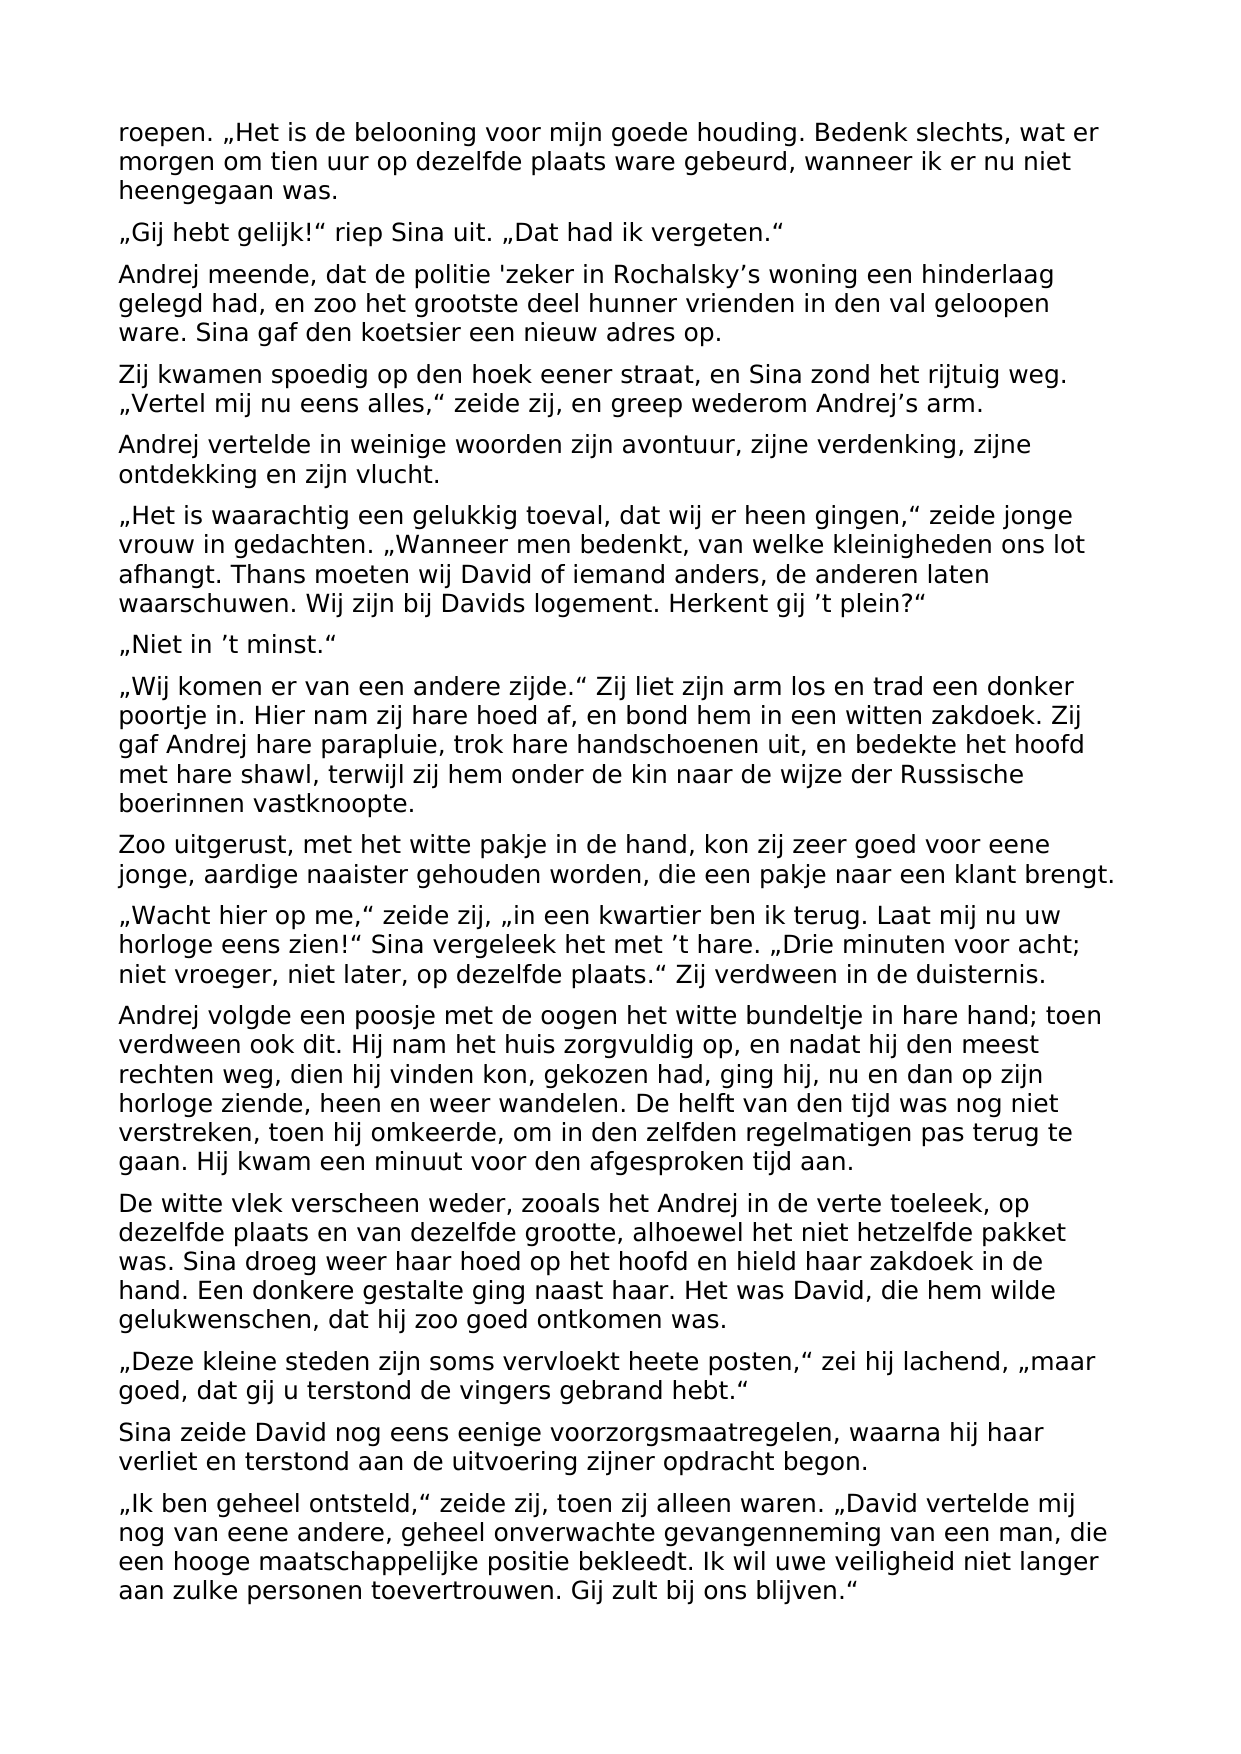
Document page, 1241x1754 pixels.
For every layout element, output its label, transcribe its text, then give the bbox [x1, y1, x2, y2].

text „Gij hebt gelijk!“ riep Sina uit. „Dat had ik vergeten.“ [118, 218, 1122, 247]
text „Het is waarachtig een gelukkig toeval, dat wij er heen gingen,“ zeide jonge vrouw in gedachten. „Wanneer men bedenkt, van welke kleinigheden ons lot afhangt. Thans moeten wij David of iemand anders, de anderen laten waarschuwen. Wij zijn bij Davids logement. Herkent gij ’t plein?“ [118, 501, 1122, 618]
text „Wacht hier op me,“ zeide zij, „in een kwartier ben ik terug. Laat mij nu uw horloge eens zien!“ Sina vergeleek het met ’t hare. „Drie minuten voor acht; niet vroeger, niet later, op dezelfde plaats.“ Zij verdween in de duisternis. [118, 901, 1122, 989]
text De witte vlek verscheen weder, zooals het Andrej in de verte toeleek, op dezelfde plaats en van dezelfde grootte, alhoewel het niet hetzelfde pakket was. Sina droeg weer haar hoed op het hoofd en hield haar zakdoek in de hand. Een donkere gestalte ging naast haar. Het was David, die hem wilde gelukwenschen, dat hij zoo goed ontkomen was. [118, 1189, 1122, 1335]
text „Wij komen er van een andere zijde.“ Zij liet zijn arm los en trad een donker poortje in. Hier nam zij hare hoed af, en bond hem in een witten zakdoek. Zij gaf Andrej hare parapluie, trok hare handschoenen uit, en bedekte het hoofd met hare shawl, terwijl zij hem onder de kin naar de wijze der Russische boerinnen vastknoopte. [118, 672, 1122, 818]
text „Niet in ’t minst.“ [118, 631, 1122, 660]
text Zij kwamen spoedig op den hoek eener straat, en Sina zond het rijtuig weg. „Vertel mij nu eens alles,“ zeide zij, en greep wederom Andrej’s arm. [118, 360, 1122, 418]
text Sina zeide David nog eens eenige voorzorgsmaatregelen, waarna hij haar verliet en terstond aan de uitvoering zijner opdracht begon. [118, 1418, 1122, 1476]
text roepen. „Het is de belooning voor mijn goede houding. Bedenk slechts, wat er morgen om tien uur op dezelfde plaats ware gebeurd, wanneer ik er nu niet heengegaan was. [118, 118, 1122, 206]
text „Ik ben geheel ontsteld,“ zeide zij, toen zij alleen waren. „David vertelde mij nog van eene andere, geheel onverwachte gevangenneming van een man, die een hooge maatschappelijke positie bekleedt. Ik wil uwe veiligheid niet langer aan zulke personen toevertrouwen. Gij zult bij ons blijven.“ [118, 1489, 1122, 1606]
text Zoo uitgerust, met het witte pakje in de hand, kon zij zeer goed voor eene jonge, aardige naaister gehouden worden, die een pakje naar een klant brengt. [118, 831, 1122, 889]
text Andrej meende, dat de politie 'zeker in Rochalsky’s woning een hinderlaag gelegd had, en zoo het grootste deel hunner vrienden in den val geloopen ware. Sina gaf den koetsier een nieuw adres op. [118, 260, 1122, 347]
text Andrej volgde een poosje met de oogen het witte bundeltje in hare hand; toen verdween ook dit. Hij nam het huis zorgvuldig op, en nadat hij den meest rechten weg, dien hij vinden kon, gekozen had, ging hij, nu en dan op zijn horloge ziende, heen en weer wandelen. De helft van den tijd was nog niet verstreken, toen hij omkeerde, om in den zelfden regelmatigen pas terug te gaan. Hij kwam een minuut voor den afgesproken tijd aan. [118, 1001, 1122, 1176]
text Andrej vertelde in weinige woorden zijn avontuur, zijne verdenking, zijne ontdekking en zijn vlucht. [118, 431, 1122, 489]
text „Deze kleine steden zijn soms vervloekt heete posten,“ zei hij lachend, „maar goed, dat gij u terstond de vingers gebrand hebt.“ [118, 1347, 1122, 1406]
